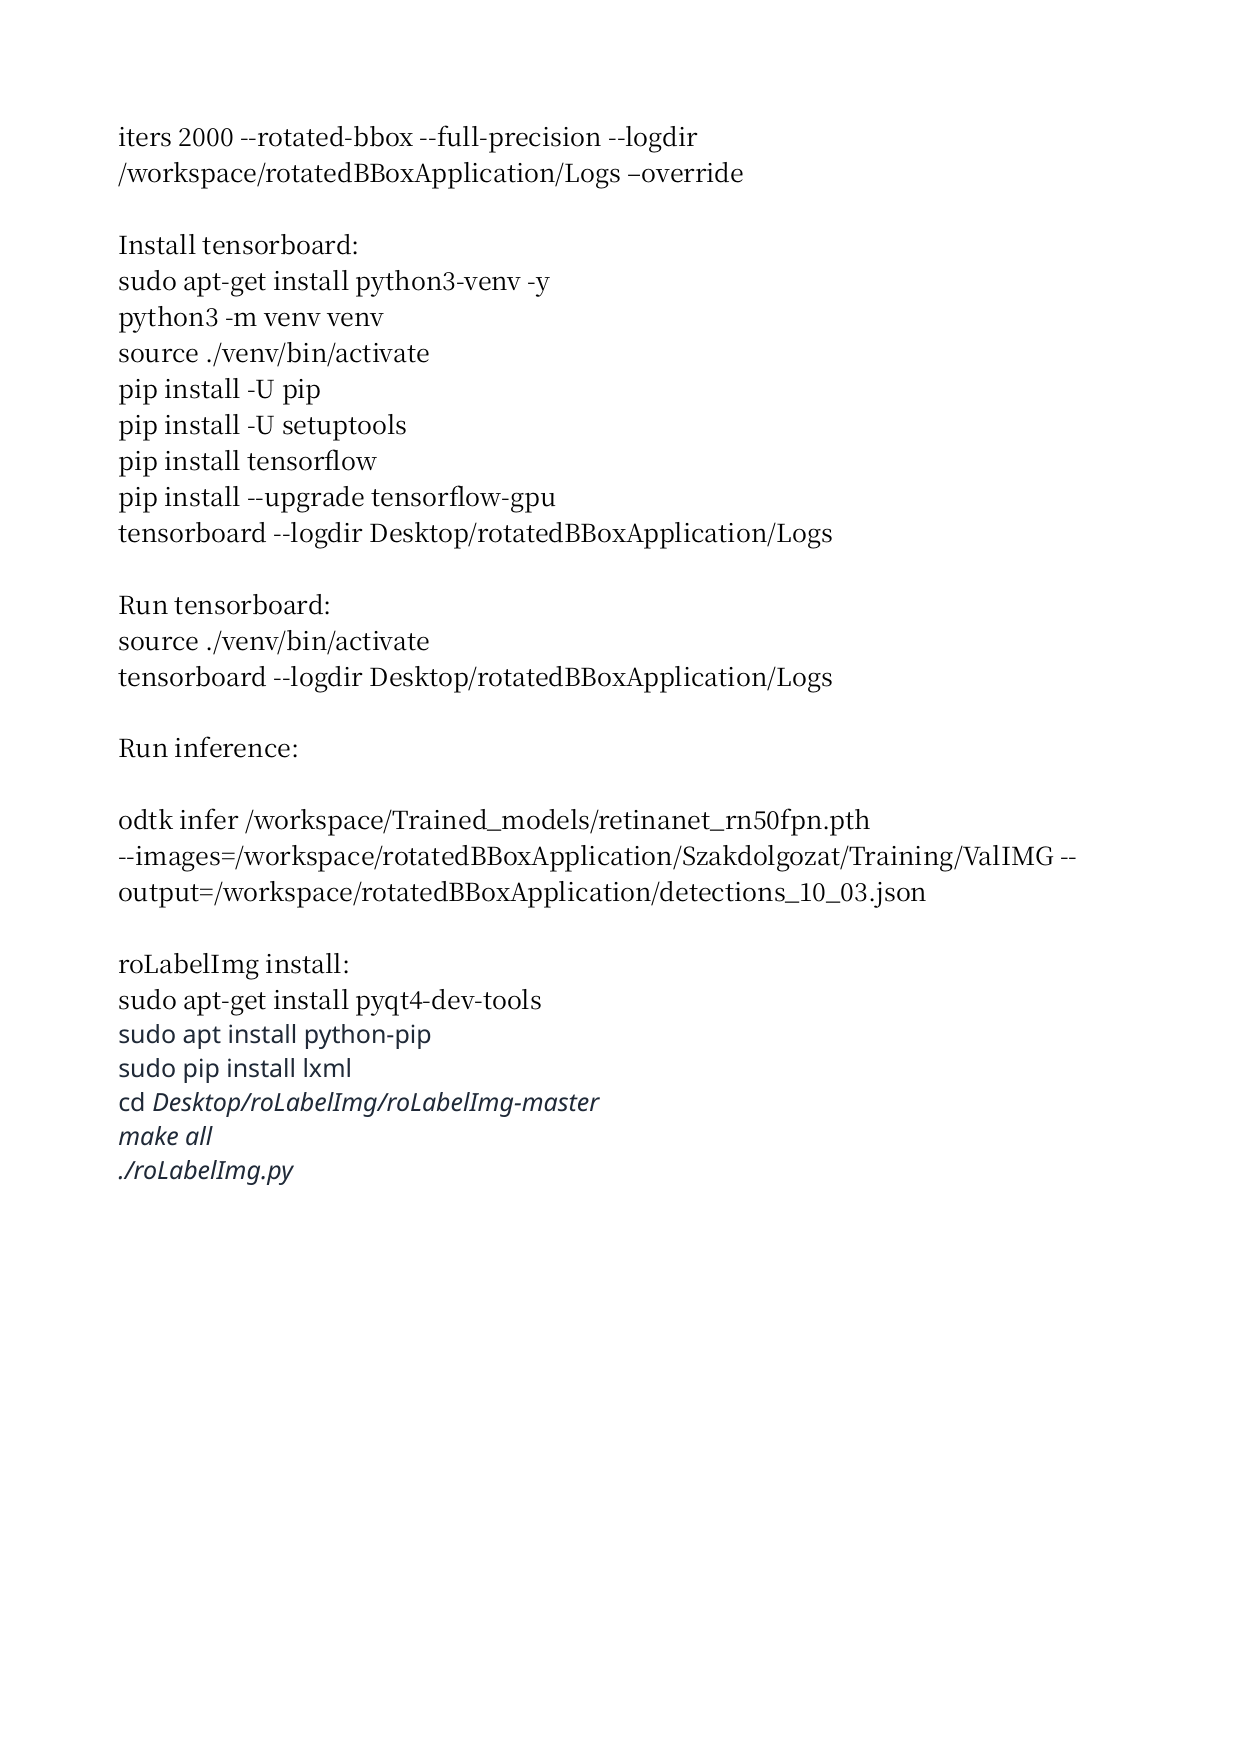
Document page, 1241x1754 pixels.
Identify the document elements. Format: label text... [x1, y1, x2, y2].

text sudo apt install python-pip [118, 1017, 1122, 1051]
text ./roLabelImg.py [118, 1153, 1122, 1187]
text pip install --upgrade tensorflow-gpu [118, 477, 1122, 513]
text roLabelImg install: sudo apt-get install pyqt4-dev-tools [118, 945, 1122, 1017]
text source ./venv/bin/activate [118, 334, 1122, 370]
text sudo pip install lxml [118, 1051, 1122, 1085]
text pip install -U pip [118, 370, 1122, 406]
text Run tensorboard: [118, 585, 1122, 621]
text Run inference: [118, 729, 1122, 765]
text python3 -m venv venv [118, 298, 1122, 334]
text tensorboard --logdir Desktop/rotatedBBoxApplication/Logs [118, 513, 1122, 549]
text iters 2000 --rotated-bbox --full-precision --logdir /workspace/rotatedBBoxApplication/Logs –override [118, 118, 1122, 190]
text pip install -U setuptools [118, 406, 1122, 442]
text make all [118, 1119, 1122, 1153]
text tensorboard --logdir Desktop/rotatedBBoxApplication/Logs [118, 657, 1122, 693]
text pip install tensorflow [118, 442, 1122, 477]
text odtk infer /workspace/Trained_models/retinanet_rn50fpn.pth --images=/workspace/rotatedBBoxApplication/Szakdolgozat/Training/ValIMG --output=/workspace/rotatedBBoxApplication/detections_10_03.json [118, 801, 1122, 909]
text Install tensorboard: [118, 226, 1122, 262]
text sudo apt-get install python3-venv -y [118, 262, 1122, 298]
text source ./venv/bin/activate [118, 621, 1122, 657]
text cd Desktop/roLabelImg/roLabelImg-master [118, 1085, 1122, 1119]
